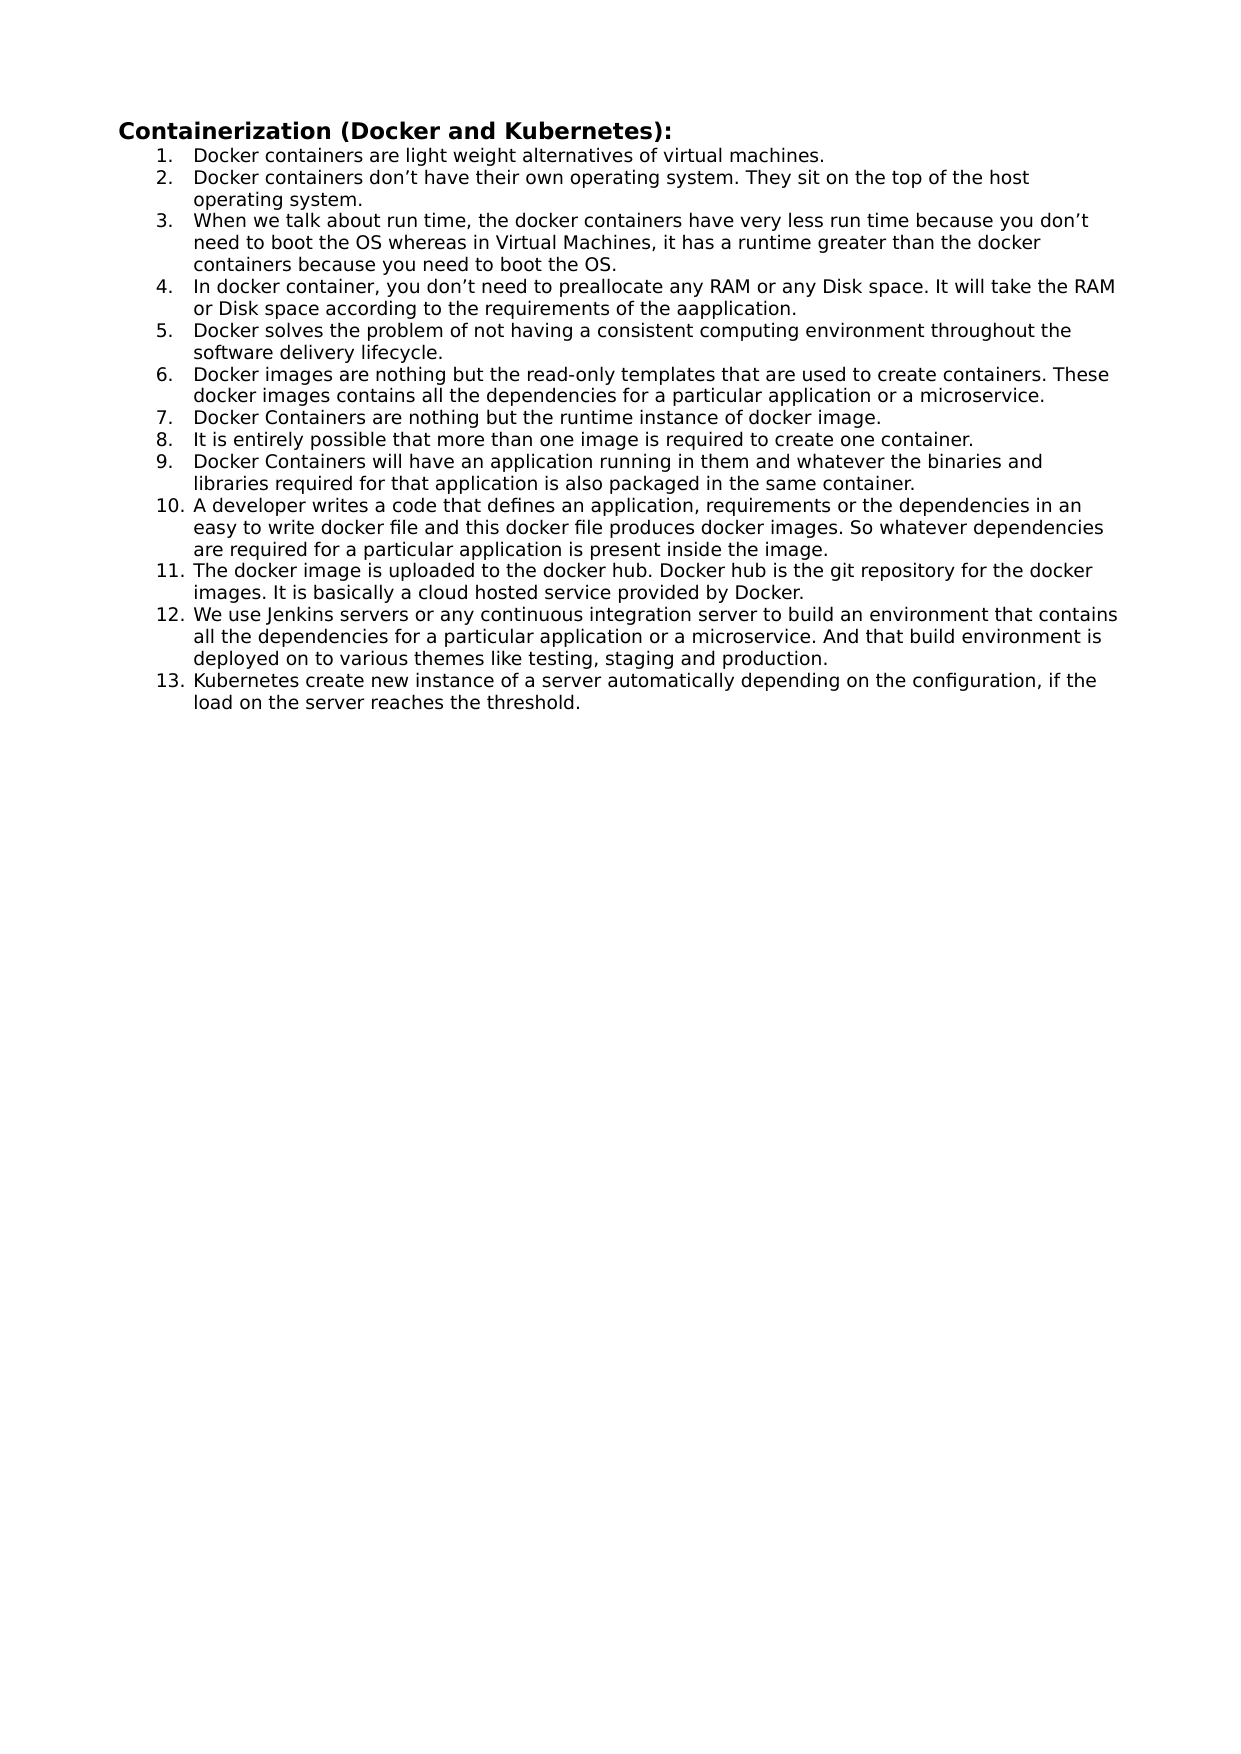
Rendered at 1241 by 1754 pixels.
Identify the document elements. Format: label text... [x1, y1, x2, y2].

list Docker Containers are nothing but the runtime instance of docker image. [156, 407, 1122, 429]
list Docker containers are light weight alternatives of virtual machines. [156, 145, 1122, 167]
list It is entirely possible that more than one image is required to create one container. [156, 429, 1122, 451]
list Docker Containers will have an application running in them and whatever the binaries and libraries required for that application is also packaged in the same container. [156, 451, 1122, 495]
text Containerization (Docker and Kubernetes): [118, 118, 1122, 145]
list Docker images are nothing but the read-only templates that are used to create containers. These docker images contains all the dependencies for a particular application or a microservice. [156, 363, 1122, 407]
list A developer writes a code that defines an application, requirements or the dependencies in an easy to write docker file and this docker file produces docker images. So whatever dependencies are required for a particular application is present inside the image. [156, 495, 1122, 560]
list Docker containers don’t have their own operating system. They sit on the top of the host operating system. [156, 167, 1122, 210]
list In docker container, you don’t need to preallocate any RAM or any Disk space. It will take the RAM or Disk space according to the requirements of the aapplication. [156, 276, 1122, 320]
list We use Jenkins servers or any continuous integration server to build an environment that contains all the dependencies for a particular application or a microservice. And that build environment is deployed on to various themes like testing, staging and production. [156, 604, 1122, 670]
list When we talk about run time, the docker containers have very less run time because you don’t need to boot the OS whereas in Virtual Machines, it has a runtime greater than the docker containers because you need to boot the OS. [156, 210, 1122, 276]
list Docker solves the problem of not having a consistent computing environment throughout the software delivery lifecycle. [156, 320, 1122, 363]
list Kubernetes create new instance of a server automatically depending on the configuration, if the load on the server reaches the threshold. [156, 670, 1122, 713]
list The docker image is uploaded to the docker hub. Docker hub is the git repository for the docker images. It is basically a cloud hosted service provided by Docker. [156, 560, 1122, 604]
